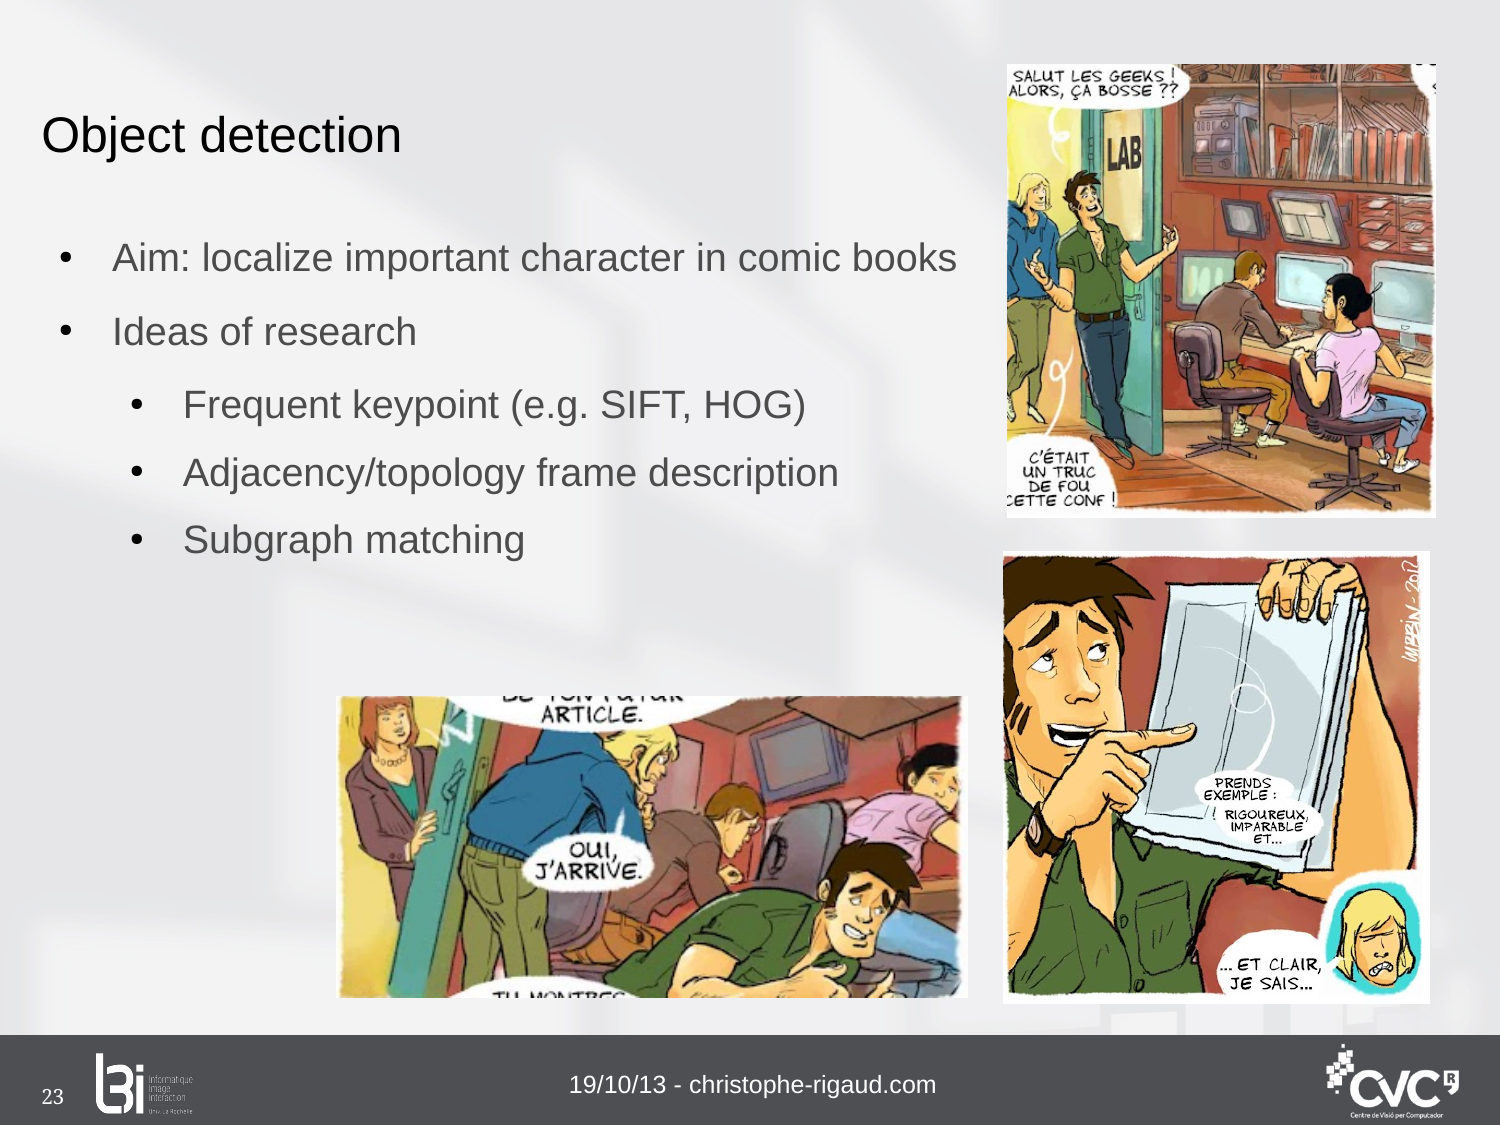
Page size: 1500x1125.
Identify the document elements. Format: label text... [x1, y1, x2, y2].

list Aim: localize important character in comic books Ideas of research Frequent keypoint (e.g. SIFT, HOG) Adjacency/topology frame description Subgraph matching [41, 235, 1459, 1004]
text_box 19/10/13 - christophe-rigaud.com [59, 1063, 1447, 1106]
picture [0, 0, 1500, 1125]
title Object detection [41, 41, 1459, 229]
